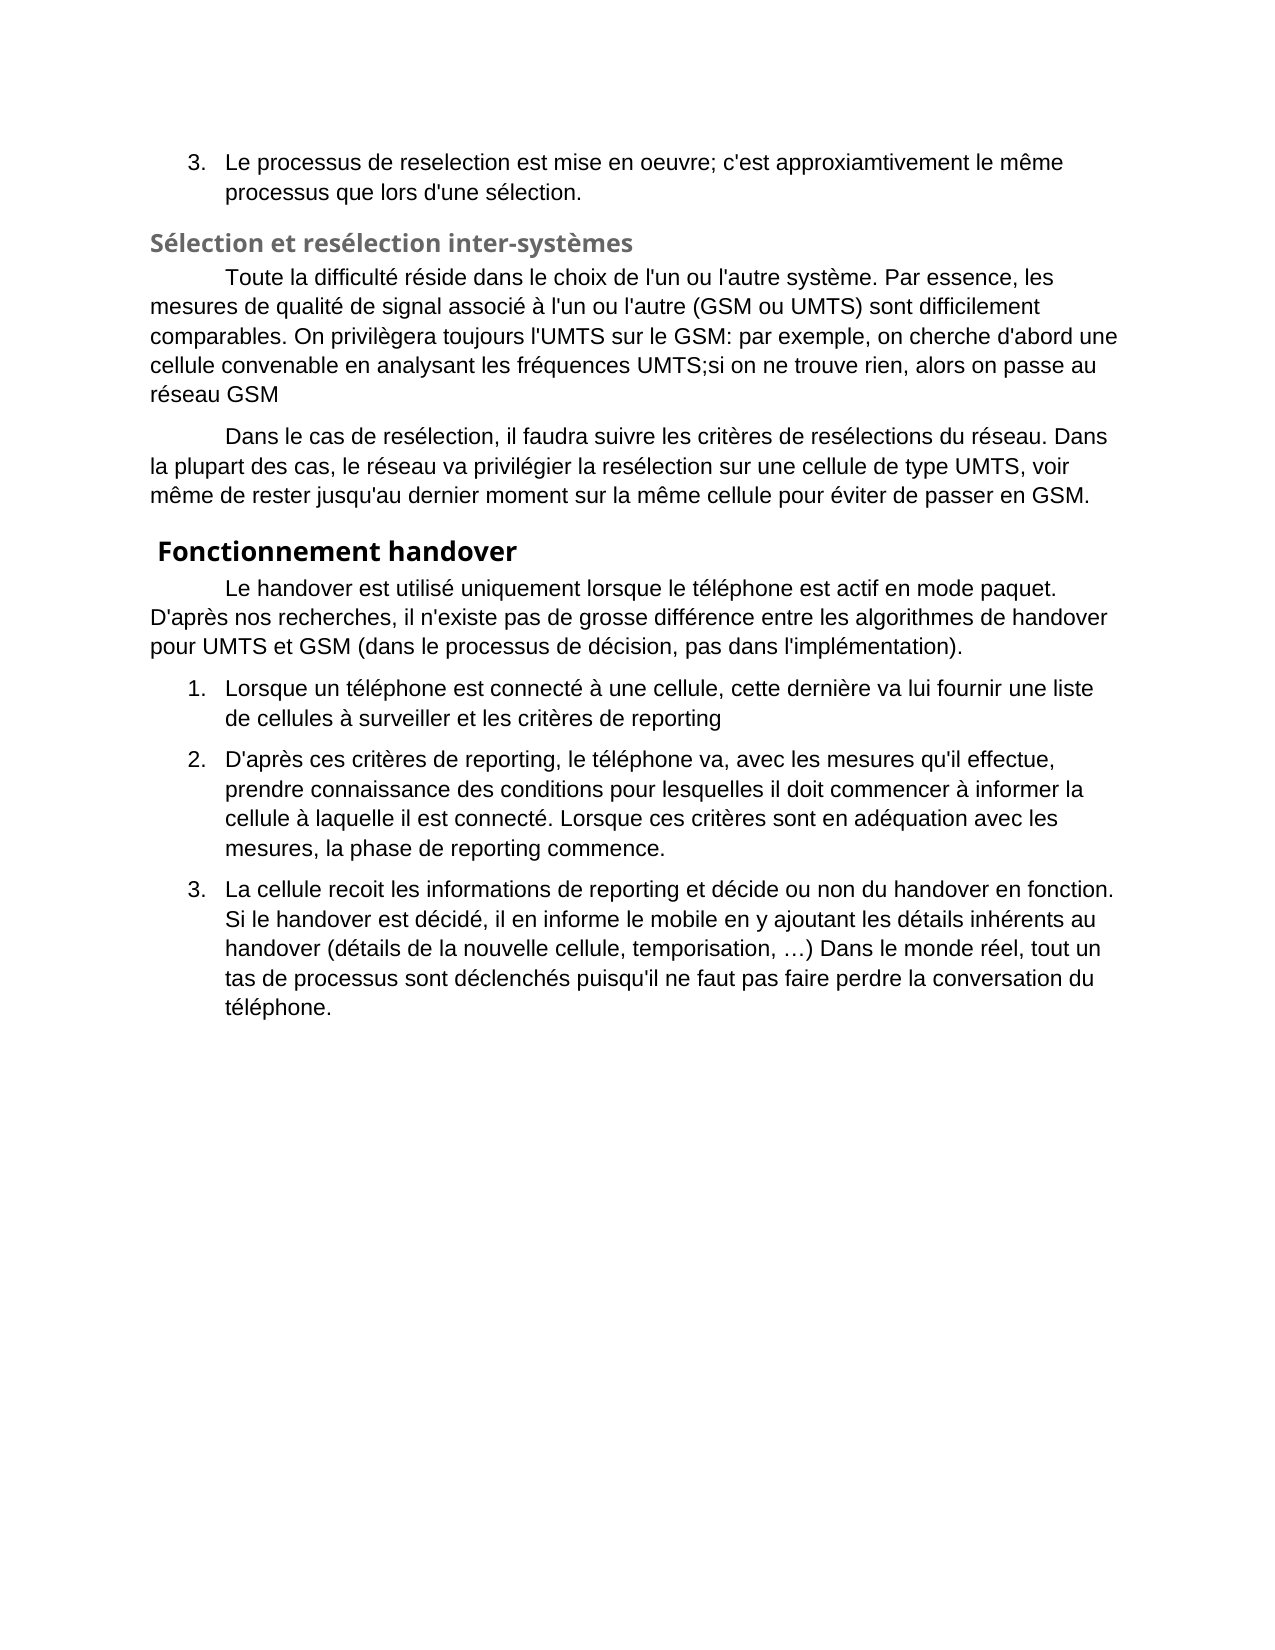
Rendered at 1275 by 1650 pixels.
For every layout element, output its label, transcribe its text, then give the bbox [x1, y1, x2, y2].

list La cellule recoit les informations de reporting et décide ou non du handover en fonction. Si le handover est décidé, il en informe le mobile en y ajoutant les détails inhérents au handover (détails de la nouvelle cellule, temporisation, …) Dans le monde réel, tout un tas de processus sont déclenchés puisqu'il ne faut pas faire perdre la conversation du téléphone. [187, 877, 1125, 1020]
text Toute la difficulté réside dans le choix de l'un ou l'autre système. Par essence, les mesures de qualité de signal associé à l'un ou l'autre (GSM ou UMTS) sont difficilement comparables. On privilègera toujours l'UMTS sur le GSM: par exemple, on cherche d'abord une cellule convenable en analysant les fréquences UMTS;si on ne trouve rien, alors on passe au réseau GSM [150, 264, 1125, 408]
list Le processus de reselection est mise en oeuvre; c'est approxiamtivement le même processus que lors d'une sélection. [187, 150, 1125, 205]
list Lorsque un téléphone est connecté à une cellule, cette dernière va lui fournir une liste de cellules à surveiller et les critères de reporting [187, 676, 1125, 731]
text Le handover est utilisé uniquement lorsque le téléphone est actif en mode paquet. D'après nos recherches, il n'existe pas de grosse différence entre les algorithmes de handover pour UMTS et GSM (dans le processus de décision, pas dans l'implémentation). [150, 575, 1125, 660]
subtitle Fonctionnement handover [150, 533, 1125, 570]
text Dans le cas de resélection, il faudra suivre les critères de resélections du réseau. Dans la plupart des cas, le réseau va privilégier la resélection sur une cellule de type UMTS, voir même de rester jusqu'au dernier moment sur la même cellule pour éviter de passer en GSM. [150, 424, 1125, 508]
list D'après ces critères de reporting, le téléphone va, avec les mesures qu'il effectue, prendre connaissance des conditions pour lesquelles il doit commencer à informer la cellule à laquelle il est connecté. Lorsque ces critères sont en adéquation avec les mesures, la phase de reporting commence. [187, 747, 1125, 861]
subtitle Sélection et resélection inter-systèmes [150, 225, 1125, 259]
